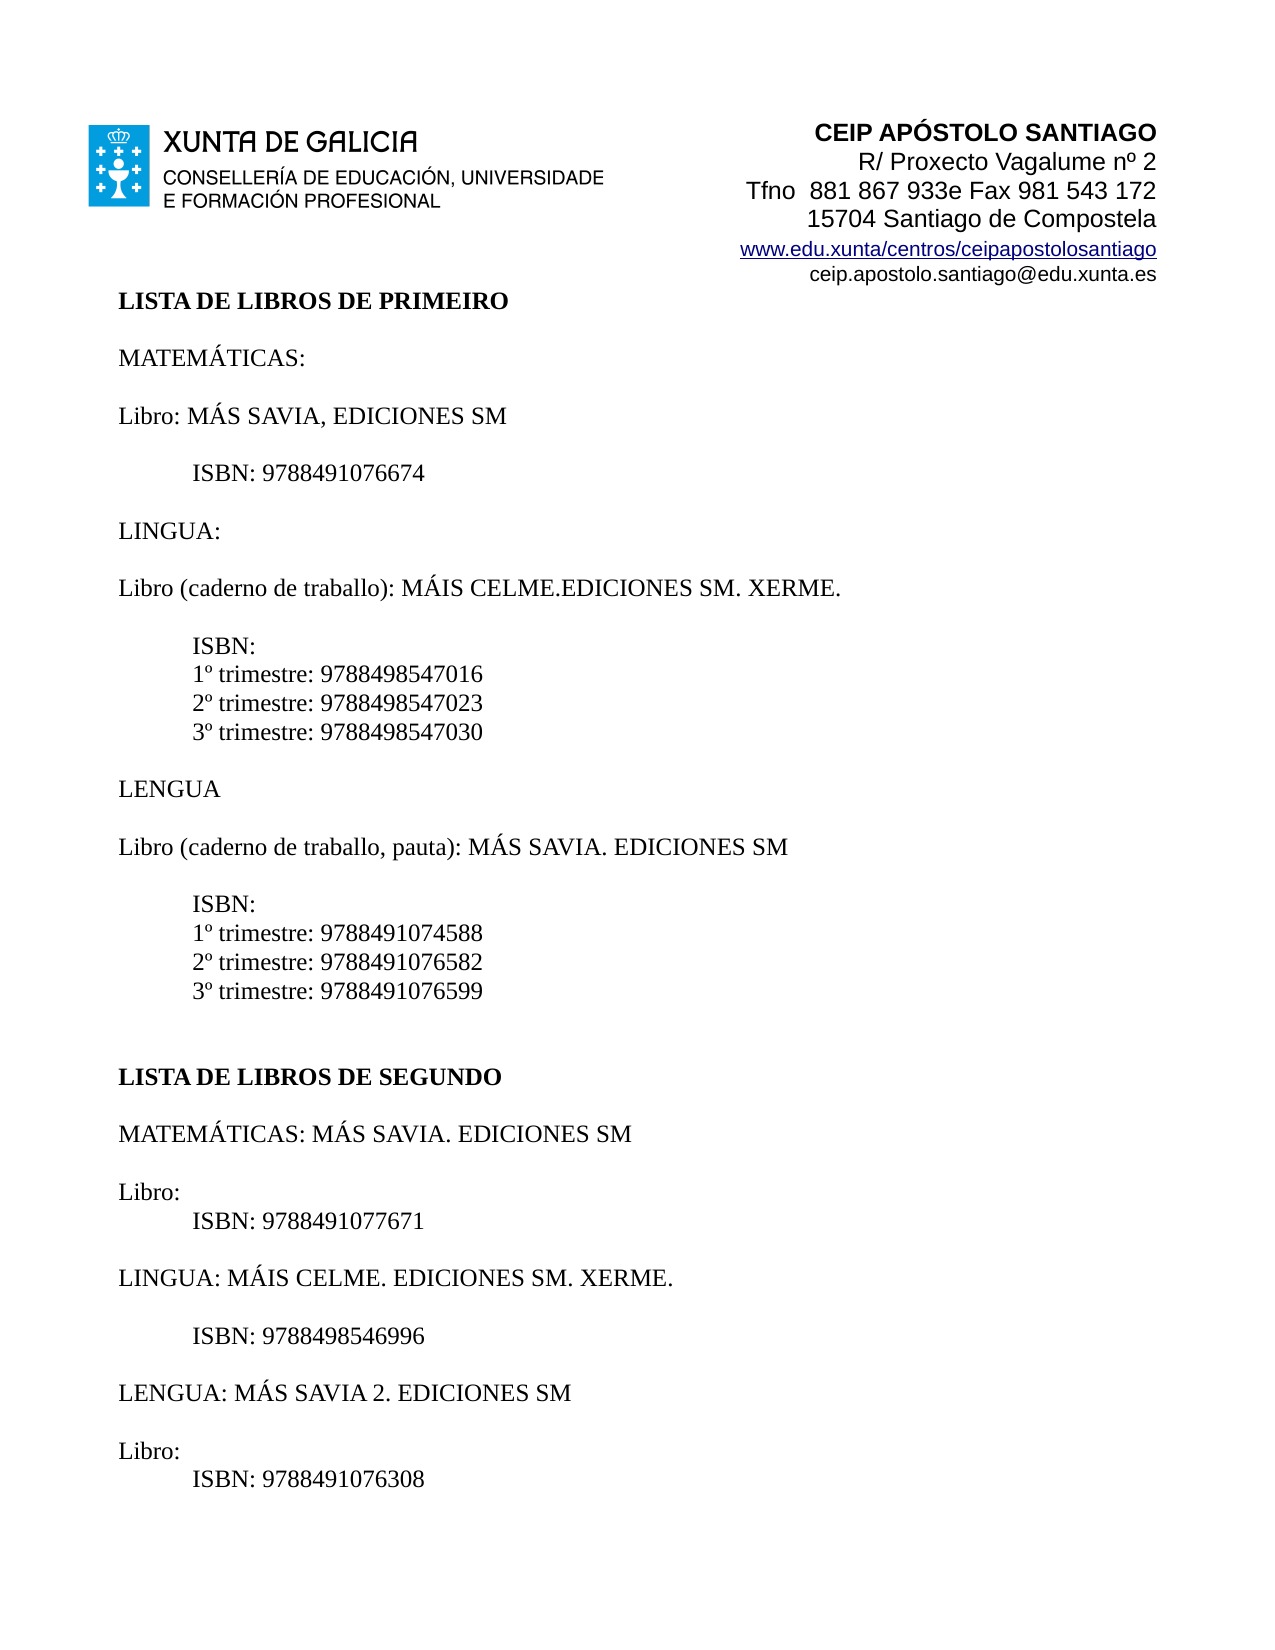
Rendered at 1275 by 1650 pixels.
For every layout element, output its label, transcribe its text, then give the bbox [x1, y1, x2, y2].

text ISBN: [118, 631, 1157, 659]
text LINGUA: MÁIS CELME. EDICIONES SM. XERME. [118, 1263, 1157, 1292]
picture [132, 165, 141, 174]
text 2º trimestre: 9788498547023 [118, 688, 1157, 717]
text Libro: [118, 1436, 1157, 1464]
picture [114, 159, 123, 168]
picture [132, 183, 141, 192]
text LISTA DE LIBROS DE SEGUNDO [118, 1062, 1157, 1091]
text CEIP APÓSTOLO SANTIAGO [118, 118, 1157, 147]
text 2º trimestre: 9788491076582 [118, 947, 1157, 976]
picture [109, 171, 128, 198]
text ISBN: 9788491077671 [118, 1206, 1157, 1234]
text 3º trimestre: 9788498547030 [118, 717, 1157, 746]
picture [88, 125, 604, 208]
text ceip.apostolo.santiago@edu.xunta.es [118, 262, 1157, 286]
text Libro (caderno de traballo, pauta): MÁS SAVIA. EDICIONES SM [118, 832, 1157, 861]
text LENGUA: MÁS SAVIA 2. EDICIONES SM [118, 1378, 1157, 1407]
text 1º trimestre: 9788498547016 [118, 659, 1157, 688]
text ISBN: 9788498546996 [118, 1321, 1157, 1349]
picture [97, 147, 105, 155]
picture [97, 183, 105, 192]
text ISBN: 9788491076308 [118, 1464, 1157, 1493]
text LINGUA: [118, 516, 1157, 544]
picture [115, 147, 123, 155]
text Libro: [118, 1177, 1157, 1206]
text ISBN: 9788491076674 [118, 458, 1157, 487]
text Libro (caderno de traballo): MÁIS CELME.EDICIONES SM. XERME. [118, 573, 1157, 602]
text Tfno 881 867 933e Fax 981 543 172 [604, 176, 1157, 204]
text 15704 Santiago de Compostela [118, 204, 1157, 233]
text MATEMÁTICAS: MÁS SAVIA. EDICIONES SM [118, 1119, 1157, 1148]
picture [97, 165, 105, 174]
text LISTA DE LIBROS DE PRIMEIRO [118, 286, 1157, 314]
text R/ Proxecto Vagalume nº 2 [604, 147, 1157, 176]
text www.edu.xunta/centros/ceipapostolosantiago [118, 233, 1157, 262]
text Libro: MÁS SAVIA, EDICIONES SM [118, 401, 1157, 429]
text MATEMÁTICAS: [118, 343, 1157, 372]
text ISBN: [118, 889, 1157, 918]
picture [133, 147, 141, 155]
text LENGUA [118, 774, 1157, 803]
text 3º trimestre: 9788491076599 [118, 976, 1157, 1004]
text 1º trimestre: 9788491074588 [118, 918, 1157, 947]
